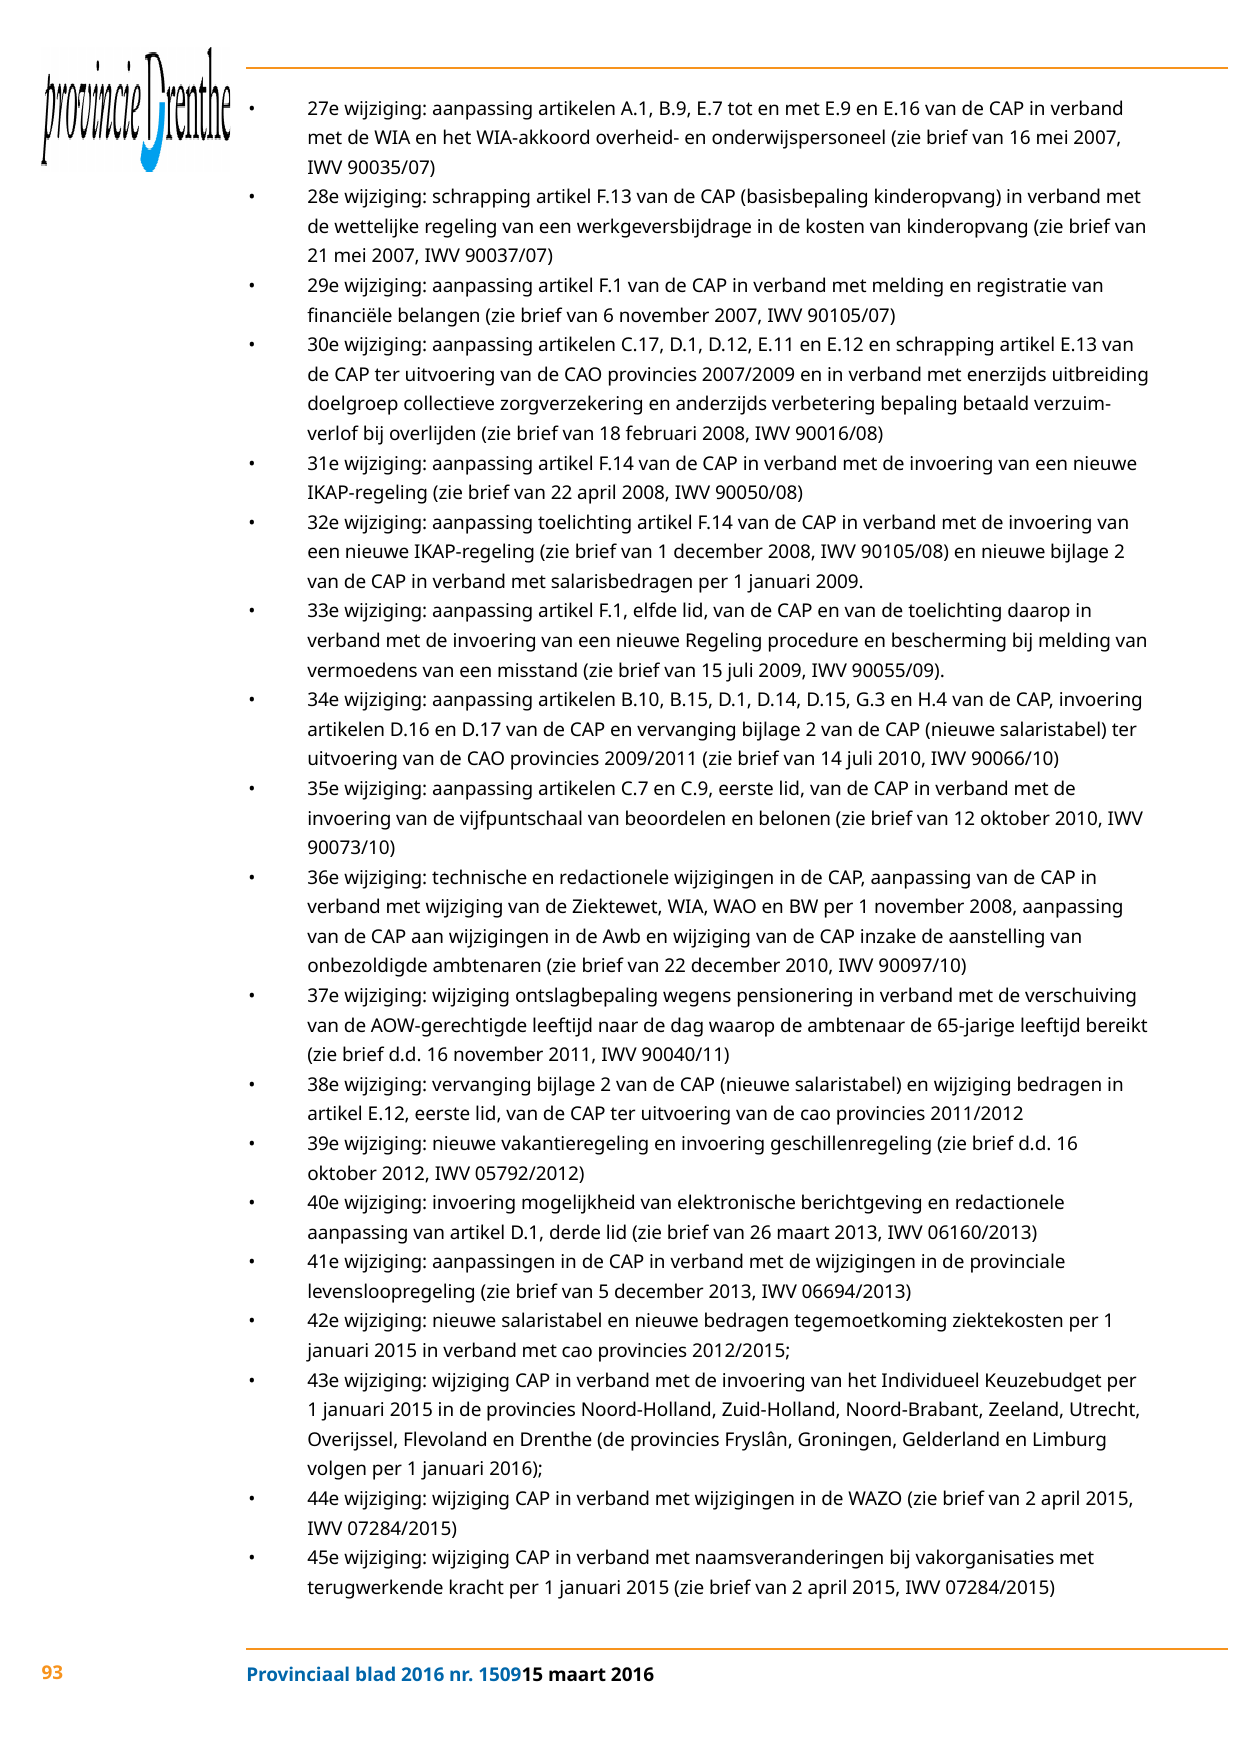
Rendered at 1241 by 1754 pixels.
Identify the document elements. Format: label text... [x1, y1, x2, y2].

list 41e wijziging: aanpassingen in de CAP in verband met de wijzigingen in de provinciale levensloopregeling (zie brief van 5 december 2013, IWV 06694/2013) [248, 1248, 1152, 1304]
list 36e wijziging: technische en redactionele wijzigingen in de CAP, aanpassing van de CAP in verband met wijziging van de Ziektewet, WIA, WAO en BW per 1 november 2008, aanpassing van de CAP aan wijzigingen in de Awb en wijziging van de CAP inzake de aanstelling van onbezoldigde ambtenaren (zie brief van 22 december 2010, IWV 90097/10) [248, 864, 1152, 978]
list 29e wijziging: aanpassing artikel F.1 van de CAP in verband met melding en registratie van financiële belangen (zie brief van 6 november 2007, IWV 90105/07) [248, 272, 1152, 328]
list 34e wijziging: aanpassing artikelen B.10, B.15, D.1, D.14, D.15, G.3 en H.4 van de CAP, invoering artikelen D.16 en D.17 van de CAP en vervanging bijlage 2 van de CAP (nieuwe salaristabel) ter uitvoering van de CAO provincies 2009/2011 (zie brief van 14 juli 2010, IWV 90066/10) [248, 686, 1152, 771]
list 37e wijziging: wijziging ontslagbepaling wegens pensionering in verband met de verschuiving van de AOW-gerechtigde leeftijd naar de dag waarop de ambtenaar de 65-jarige leeftijd bereikt (zie brief d.d. 16 november 2011, IWV 90040/11) [248, 982, 1152, 1067]
list 40e wijziging: invoering mogelijkheid van elektronische berichtgeving en redactionele aanpassing van artikel D.1, derde lid (zie brief van 26 maart 2013, IWV 06160/2013) [248, 1189, 1152, 1245]
list 45e wijziging: wijziging CAP in verband met naamsveranderingen bij vakorganisaties met terugwerkende kracht per 1 januari 2015 (zie brief van 2 april 2015, IWV 07284/2015) [248, 1544, 1152, 1600]
list 39e wijziging: nieuwe vakantieregeling en invoering geschillenregeling (zie brief d.d. 16 oktober 2012, IWV 05792/2012) [248, 1130, 1152, 1186]
list 30e wijziging: aanpassing artikelen C.17, D.1, D.12, E.11 en E.12 en schrapping artikel E.13 van de CAP ter uitvoering van de CAO provincies 2007/2009 en in verband met enerzijds uitbreiding doelgroep collectieve zorgverzekering en anderzijds verbetering bepaling betaald verzuim-verlof bij overlijden (zie brief van 18 februari 2008, IWV 90016/08) [248, 331, 1152, 446]
picture [41, 47, 231, 172]
list 27e wijziging: aanpassing artikelen A.1, B.9, E.7 tot en met E.9 en E.16 van de CAP in verband met de WIA en het WIA-akkoord overheid- en onderwijspersoneel (zie brief van 16 mei 2007, IWV 90035/07) [248, 95, 1152, 180]
list 38e wijziging: vervanging bijlage 2 van de CAP (nieuwe salaristabel) en wijziging bedragen in artikel E.12, eerste lid, van de CAP ter uitvoering van de cao provincies 2011/2012 [248, 1071, 1152, 1126]
list 28e wijziging: schrapping artikel F.13 van de CAP (basisbepaling kinderopvang) in verband met de wettelijke regeling van een werkgeversbijdrage in de kosten van kinderopvang (zie brief van 21 mei 2007, IWV 90037/07) [248, 183, 1152, 268]
list 44e wijziging: wijziging CAP in verband met wijzigingen in de WAZO (zie brief van 2 april 2015, IWV 07284/2015) [248, 1485, 1152, 1541]
list 35e wijziging: aanpassing artikelen C.7 en C.9, eerste lid, van de CAP in verband met de invoering van de vijfpuntschaal van beoordelen en belonen (zie brief van 12 oktober 2010, IWV 90073/10) [248, 775, 1152, 860]
list 43e wijziging: wijziging CAP in verband met de invoering van het Individueel Keuzebudget per 1 januari 2015 in de provincies Noord-Holland, Zuid-Holland, Noord-Brabant, Zeeland, Utrecht, Overijssel, Flevoland en Drenthe (de provincies Fryslân, Groningen, Gelderland en Limburg volgen per 1 januari 2016); [248, 1367, 1152, 1481]
list 42e wijziging: nieuwe salaristabel en nieuwe bedragen tegemoetkoming ziektekosten per 1 januari 2015 in verband met cao provincies 2012/2015; [248, 1308, 1152, 1363]
list 31e wijziging: aanpassing artikel F.14 van de CAP in verband met de invoering van een nieuwe IKAP-regeling (zie brief van 22 april 2008, IWV 90050/08) [248, 450, 1152, 505]
list 32e wijziging: aanpassing toelichting artikel F.14 van de CAP in verband met de invoering van een nieuwe IKAP-regeling (zie brief van 1 december 2008, IWV 90105/08) en nieuwe bijlage 2 van de CAP in verband met salarisbedragen per 1 januari 2009. [248, 509, 1152, 594]
list 33e wijziging: aanpassing artikel F.1, elfde lid, van de CAP en van de toelichting daarop in verband met de invoering van een nieuwe Regeling procedure en bescherming bij melding van vermoedens van een misstand (zie brief van 15 juli 2009, IWV 90055/09). [248, 598, 1152, 683]
